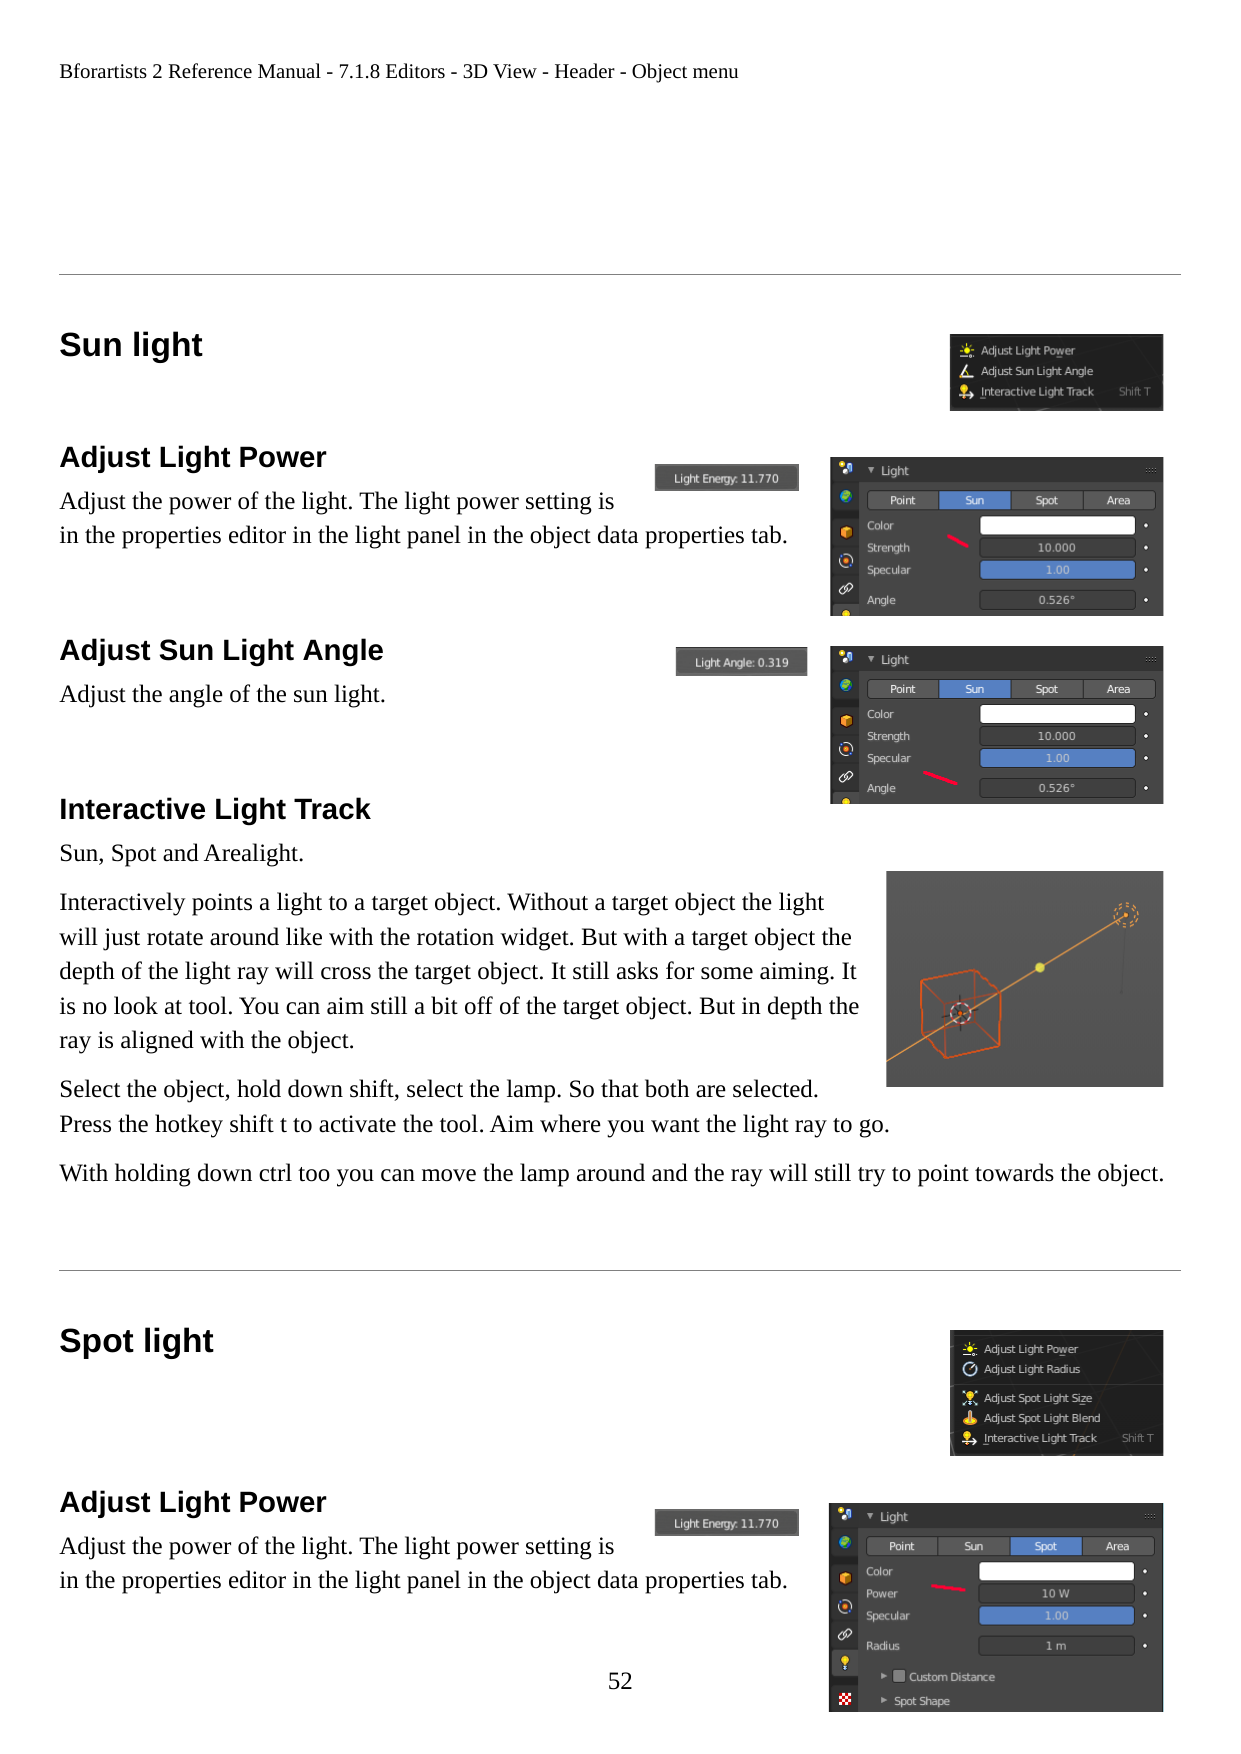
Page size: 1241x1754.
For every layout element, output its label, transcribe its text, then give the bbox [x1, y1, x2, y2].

picture [828, 1503, 1164, 1712]
picture [830, 457, 1164, 616]
subtitle Sun light [59, 325, 1181, 363]
text Adjust the power of the light. The light power setting is in the properties editor in the light panel in the object data properties tab. [59, 486, 830, 549]
subtitle Adjust Sun Light Angle [59, 633, 1181, 667]
text Adjust the angle of the sun light. [59, 679, 830, 708]
picture [654, 464, 799, 491]
subtitle Interactive Light Track [59, 792, 1181, 826]
text Sun, Spot and Arealight. [59, 838, 1181, 867]
picture [949, 334, 1164, 411]
text With holding down ctrl too you can move the lamp around and the ray will still try to point towards the object. [59, 1158, 1181, 1187]
subtitle Adjust Light Power [59, 439, 1181, 473]
picture [886, 871, 1164, 1087]
text Adjust the power of the light. The light power setting is in the properties editor in the light panel in the object data properties tab. [59, 1531, 828, 1594]
picture [950, 1330, 1164, 1456]
subtitle Spot light [59, 1321, 1181, 1359]
picture [654, 1509, 799, 1536]
picture [830, 646, 1164, 804]
picture [675, 647, 808, 676]
text Select the object, hold down shift, select the lamp. So that both are selected. Press the hotkey shift t to activate the tool. Aim where you want the light ray to go. [59, 1074, 1181, 1137]
text Interactively points a light to a target object. Without a target object the light will just rotate around like with the rotation widget. But with a target object the depth of the light ray will cross the target object. It still asks for some aiming. It is no look at tool. You can aim still a bit off of the target object. But in depth the ray is aligned with the object. [59, 887, 886, 1054]
subtitle Adjust Light Power [59, 1485, 1181, 1518]
